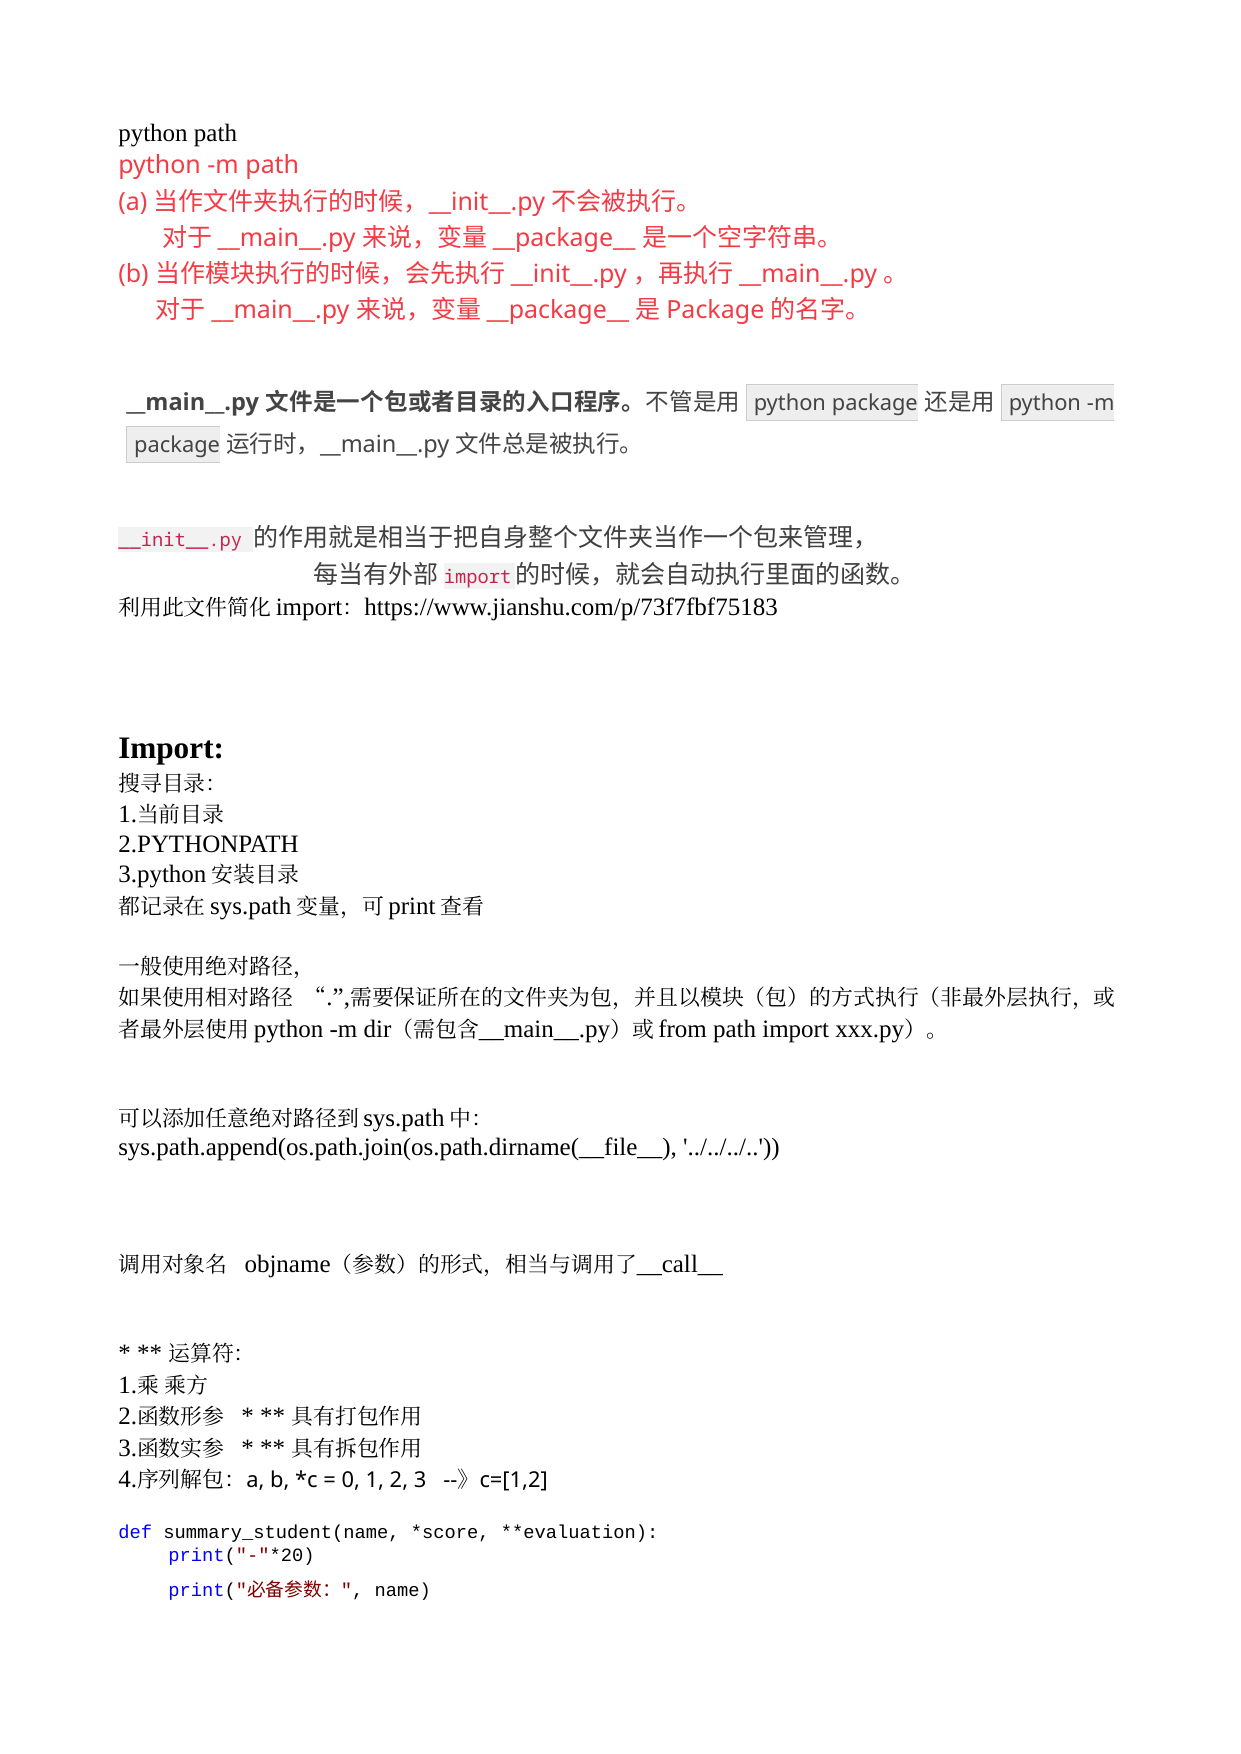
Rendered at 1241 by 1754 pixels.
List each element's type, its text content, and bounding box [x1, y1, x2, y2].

text sys.path.append(os.path.join(os.path.dirname(__file__), '../../../..')) [118, 1132, 1122, 1161]
text 利用此文件简化import：https://www.jianshu.com/p/73f7fbf75183 [118, 591, 1122, 622]
text 3.函数实参 * ** 具有拆包作用 [118, 1431, 1122, 1462]
text 如果使用相对路径 “.”,需要保证所在的文件夹为包，并且以模块（包）的方式执行（非最外层执行，或者最外层使用python -m dir（需包含__main__.py）或from path import xxx.py）。 [118, 981, 1122, 1043]
text 调用对象名 objname（参数）的形式，相当与调用了__call__ [118, 1247, 1122, 1279]
text 每当有外部import的时候，就会自动执行里面的函数。 [118, 554, 1122, 591]
text (a) 当作文件夹执行的时候，__init__.py 不会被执行。 [118, 181, 1122, 217]
text def summary_student(name, *score, **evaluation): [118, 1522, 1122, 1544]
text python -m path [118, 147, 1122, 181]
text __init__.py 的作用就是相当于把自身整个文件夹当作一个包来管理， [118, 518, 1122, 554]
text 对于 __main__.py 来说，变量 __package__ 是一个空字符串。 (b) 当作模块执行的时候，会先执行 __init__.py ，再执行 __main__.py 。 [118, 217, 1122, 290]
text 4.序列解包：a, b, *c = 0, 1, 2, 3 --》c=[1,2] [118, 1462, 1122, 1494]
text 搜寻目录： [118, 766, 1122, 797]
text 对于 __main__.py 来说，变量 __package__ 是 Package 的名字。 [118, 290, 1122, 355]
text 一般使用绝对路径， [118, 949, 1122, 981]
text 2.PYTHONPATH [118, 829, 1122, 857]
text print("必备参数：", name) [118, 1579, 1122, 1603]
text 可以添加任意绝对路径到sys.path中： [118, 1101, 1122, 1132]
text 3.python安装目录 [118, 857, 1122, 889]
text print("-"*20) [118, 1544, 1122, 1567]
text python path [118, 118, 1122, 147]
text 1.乘 乘方 [118, 1368, 1122, 1399]
text Import: [118, 730, 1122, 766]
text 1.当前目录 [118, 797, 1122, 829]
text * ** 运算符： [118, 1336, 1122, 1368]
text 都记录在sys.path变量，可print查看 [118, 889, 1122, 920]
list __main__.py 文件是一个包或者目录的入口程序。不管是用 python package 还是用 python -m package 运行时，__main__.py 文件总是被执行。 [126, 383, 1114, 462]
text 2.函数形参 * ** 具有打包作用 [118, 1399, 1122, 1431]
